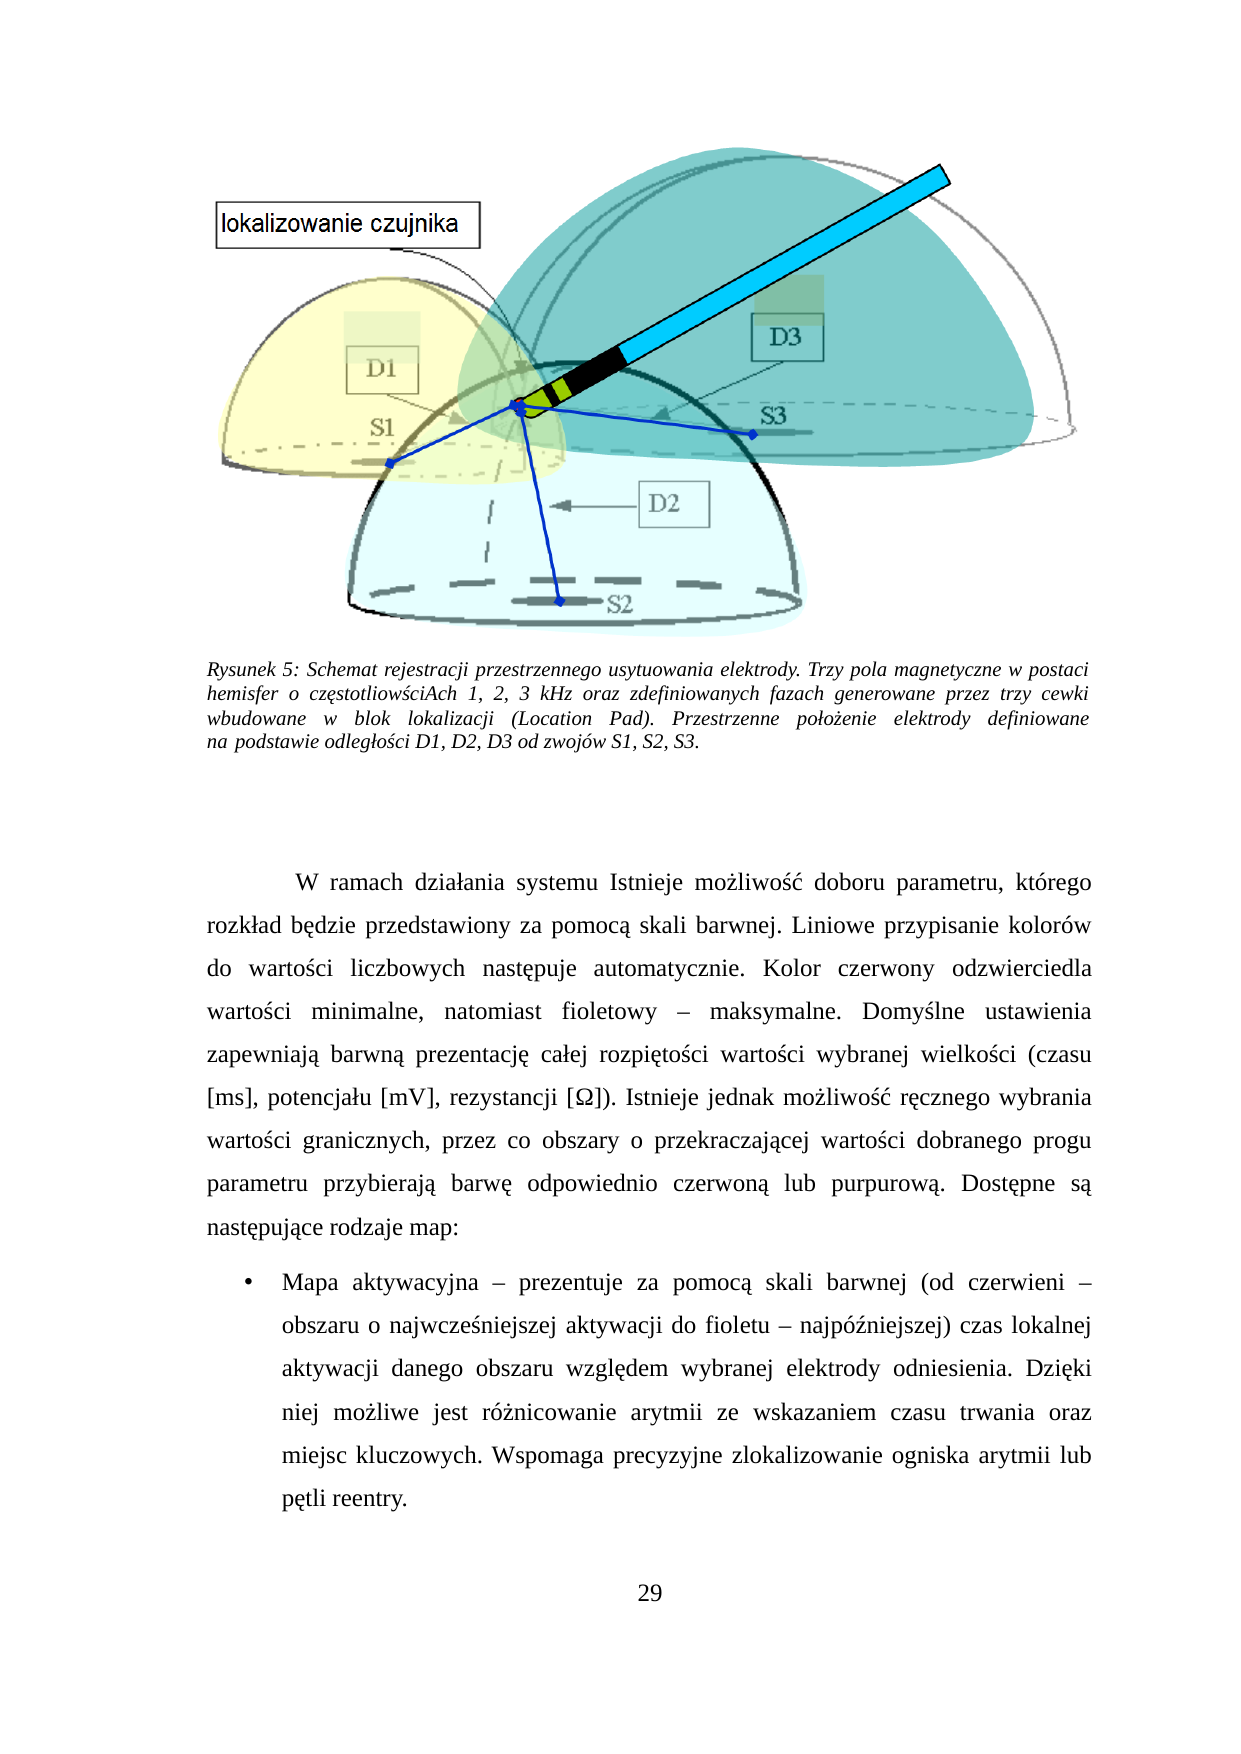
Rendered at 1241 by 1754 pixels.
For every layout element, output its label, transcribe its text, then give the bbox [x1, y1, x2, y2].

text Rysunek 5: Schemat rejestracji przestrzennego usytuowania elektrody. Trzy pola magnetyczne w postaci hemisfer o częstotliowściAch 1, 2, 3 kHz oraz zdefiniowanych fazach generowane przez trzy cewki wbudowane w blok lokalizacji (Location Pad). Przestrzenne położenie elektrody definiowane na podstawie odległości D1, D2, D3 od zwojów S1, S2, S3. [207, 658, 1093, 753]
list Mapa aktywacyjna – prezentuje za pomocą skali barwnej (od czerwieni – obszaru o najwcześniejszej aktywacji do fioletu – najpóźniejszej) czas lokalnej aktywacji danego obszaru względem wybranej elektrody odniesienia. Dzięki niej możliwe jest różnicowanie arytmii ze wskazaniem czasu trwania oraz miejsc kluczowych. Wspomaga precyzyjne zlokalizowanie ogniska arytmii lub pętli reentry. [244, 1267, 1093, 1512]
text W ramach działania systemu Istnieje możliwość doboru parametru, którego rozkład będzie przedstawiony za pomocą skali barwnej. Liniowe przypisanie kolorów do wartości liczbowych następuje automatycznie. Kolor czerwony odzwierciedla wartości minimalne, natomiast fioletowy – maksymalne. Domyślne ustawienia zapewniają barwną prezentację całej rozpiętości wartości wybranej wielkości (czasu [ms], potencjału [mV], rezystancji [Ω]). Istnieje jednak możliwość ręcznego wybrania wartości granicznych, przez co obszary o przekraczającej wartości dobranego progu parametru przybierają barwę odpowiednio czerwoną lub purpurową. Dostępne są następujące rodzaje map: [207, 867, 1093, 1240]
